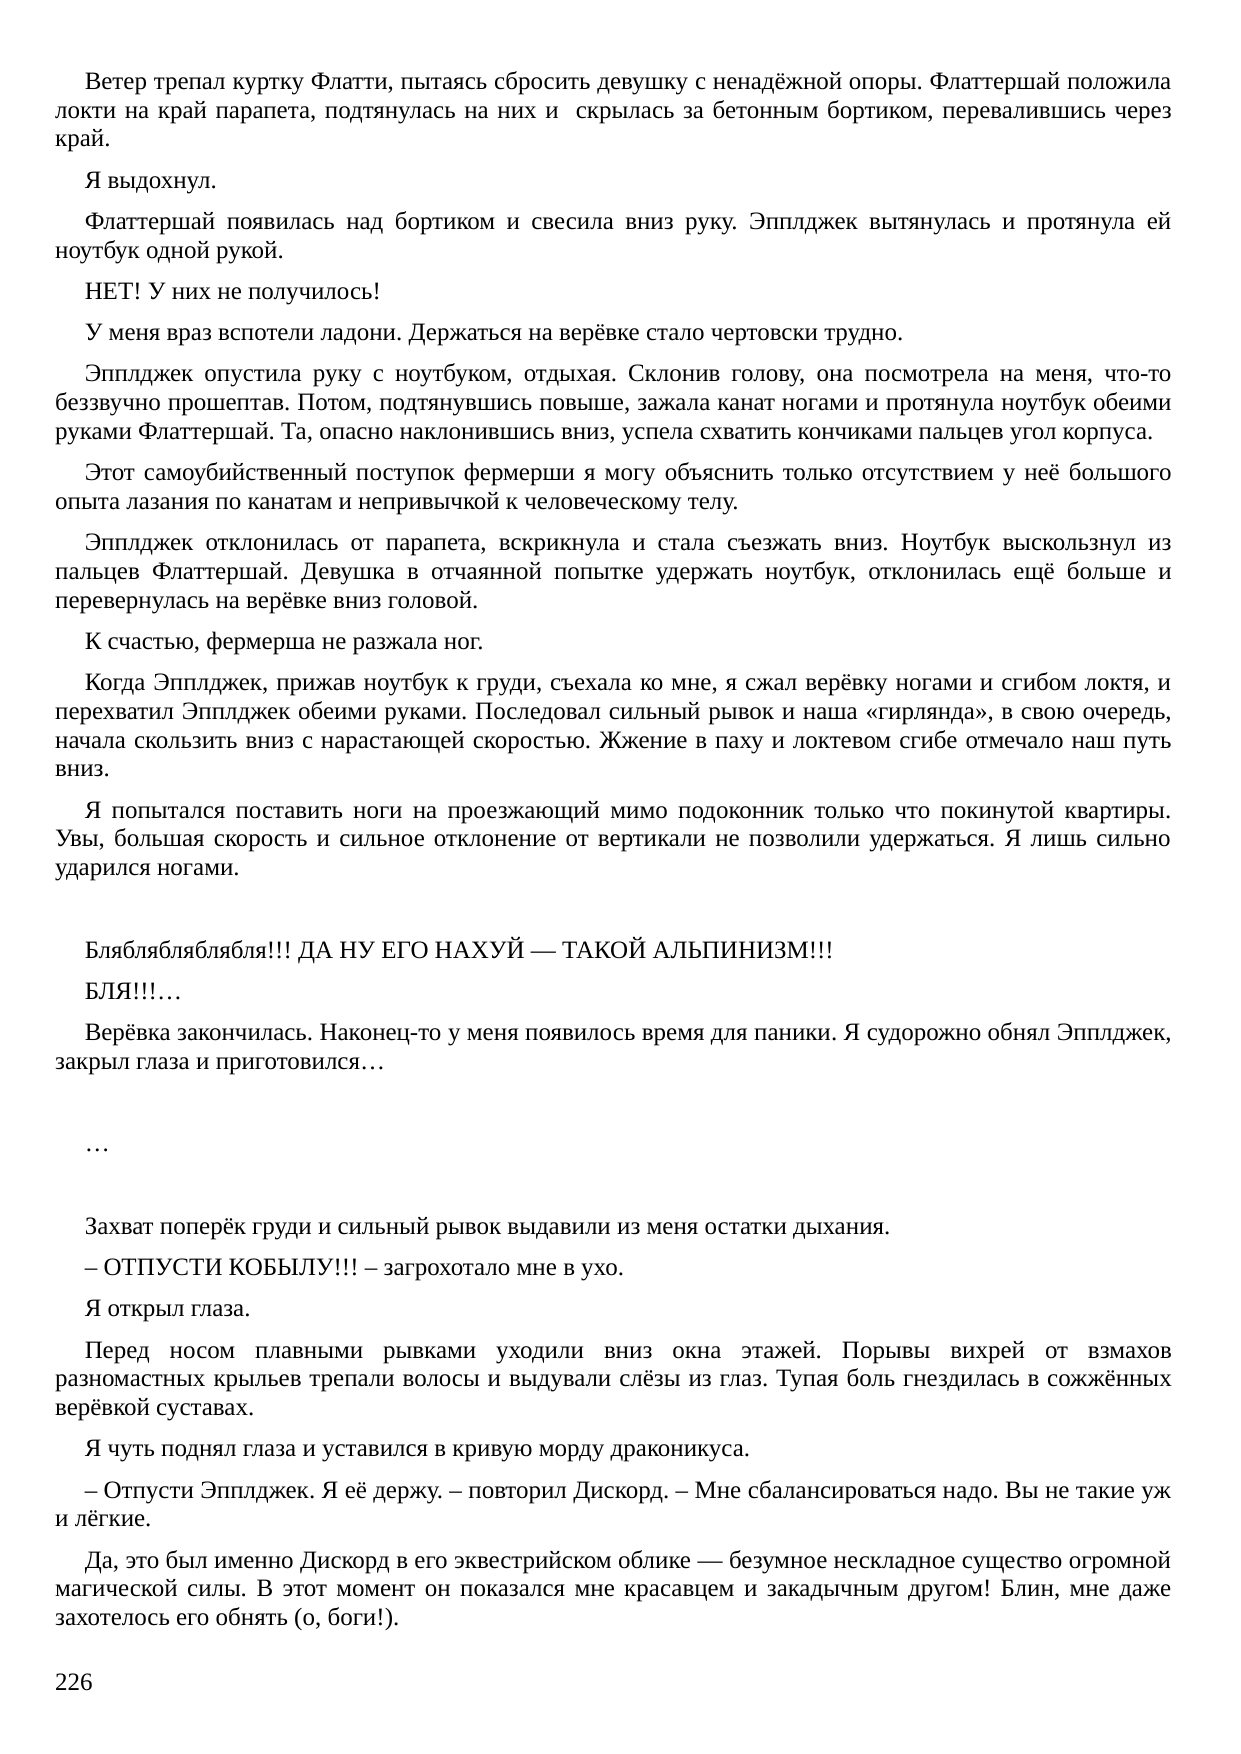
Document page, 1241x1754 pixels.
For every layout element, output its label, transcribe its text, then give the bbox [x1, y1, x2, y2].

text Я чуть поднял глаза и уставился в кривую морду драконикуса. [55, 1433, 1173, 1462]
text Верёвка закончилась. Наконец-то у меня появилось время для паники. Я судорожно обнял Эпплджек, закрыл глаза и приготовился… [55, 1017, 1173, 1075]
text Захват поперёк груди и сильный рывок выдавили из меня остатки дыхания. [55, 1211, 1173, 1240]
text Я открыл глаза. [55, 1293, 1173, 1322]
text – Отпусти Эпплджек. Я её держу. – повторил Дискорд. – Мне сбалансироваться надо. Вы не такие уж и лёгкие. [55, 1475, 1173, 1532]
text Я попытался поставить ноги на проезжающий мимо подоконник только что покинутой квартиры. Увы, большая скорость и сильное отклонение от вертикали не позволили удержаться. Я лишь сильно ударился ногами. [55, 795, 1173, 881]
text Бляблябляблябля!!! ДА НУ ЕГО НАХУЙ — ТАКОЙ АЛЬПИНИЗМ!!! [55, 935, 1173, 963]
text Эпплджек опустила руку с ноутбуком, отдыхая. Склонив голову, она посмотрела на меня, что-то беззвучно прошептав. Потом, подтянувшись повыше, зажала канат ногами и протянула ноутбук обеими руками Флаттершай. Та, опасно наклонившись вниз, успела схватить кончиками пальцев угол корпуса. [55, 358, 1173, 445]
text – ОТПУСТИ КОБЫЛУ!!! – загрохотало мне в ухо. [55, 1252, 1173, 1281]
text Я выдохнул. [55, 165, 1173, 193]
text Флаттершай появилась над бортиком и свесила вниз руку. Эпплджек вытянулась и протянула ей ноутбук одной рукой. [55, 206, 1173, 263]
text Перед носом плавными рывками уходили вниз окна этажей. Порывы вихрей от взмахов разномастных крыльев трепали волосы и выдували слёзы из глаз. Тупая боль гнездилась в сожжённых верёвкой суставах. [55, 1335, 1173, 1421]
text Этот самоубийственный поступок фермерши я могу объяснить только отсутствием у неё большого опыта лазания по канатам и непривычкой к человеческому телу. [55, 457, 1173, 515]
text БЛЯ!!!… [55, 976, 1173, 1005]
text НЕТ! У них не получилось! [55, 276, 1173, 305]
text Да, это был именно Дискорд в его эквестрийском облике — безумное нескладное существо огромной магической силы. В этот момент он показался мне красавцем и закадычным другом! Блин, мне даже захотелось его обнять (о, боги!). [55, 1545, 1173, 1631]
text Эпплджек отклонилась от парапета, вскрикнула и стала съезжать вниз. Ноутбук выскользнул из пальцев Флаттершай. Девушка в отчаянной попытке удержать ноутбук, отклонилась ещё больше и перевернулась на верёвке вниз головой. [55, 527, 1173, 613]
text … [55, 1128, 1173, 1157]
text К счастью, фермерша не разжала ног. [55, 626, 1173, 655]
text У меня враз вспотели ладони. Держаться на верёвке стало чертовски трудно. [55, 317, 1173, 346]
text Когда Эпплджек, прижав ноутбук к груди, съехала ко мне, я сжал верёвку ногами и сгибом локтя, и перехватил Эпплджек обеими руками. Последовал сильный рывок и наша «гирлянда», в свою очередь, начала скользить вниз с нарастающей скоростью. Жжение в паху и локтевом сгибе отмечало наш путь вниз. [55, 667, 1173, 782]
text Ветер трепал куртку Флатти, пытаясь сбросить девушку с ненадёжной опоры. Флаттершай положила локти на край парапета, подтянулась на них и скрылась за бетонным бортиком, перевалившись через край. [55, 66, 1173, 152]
